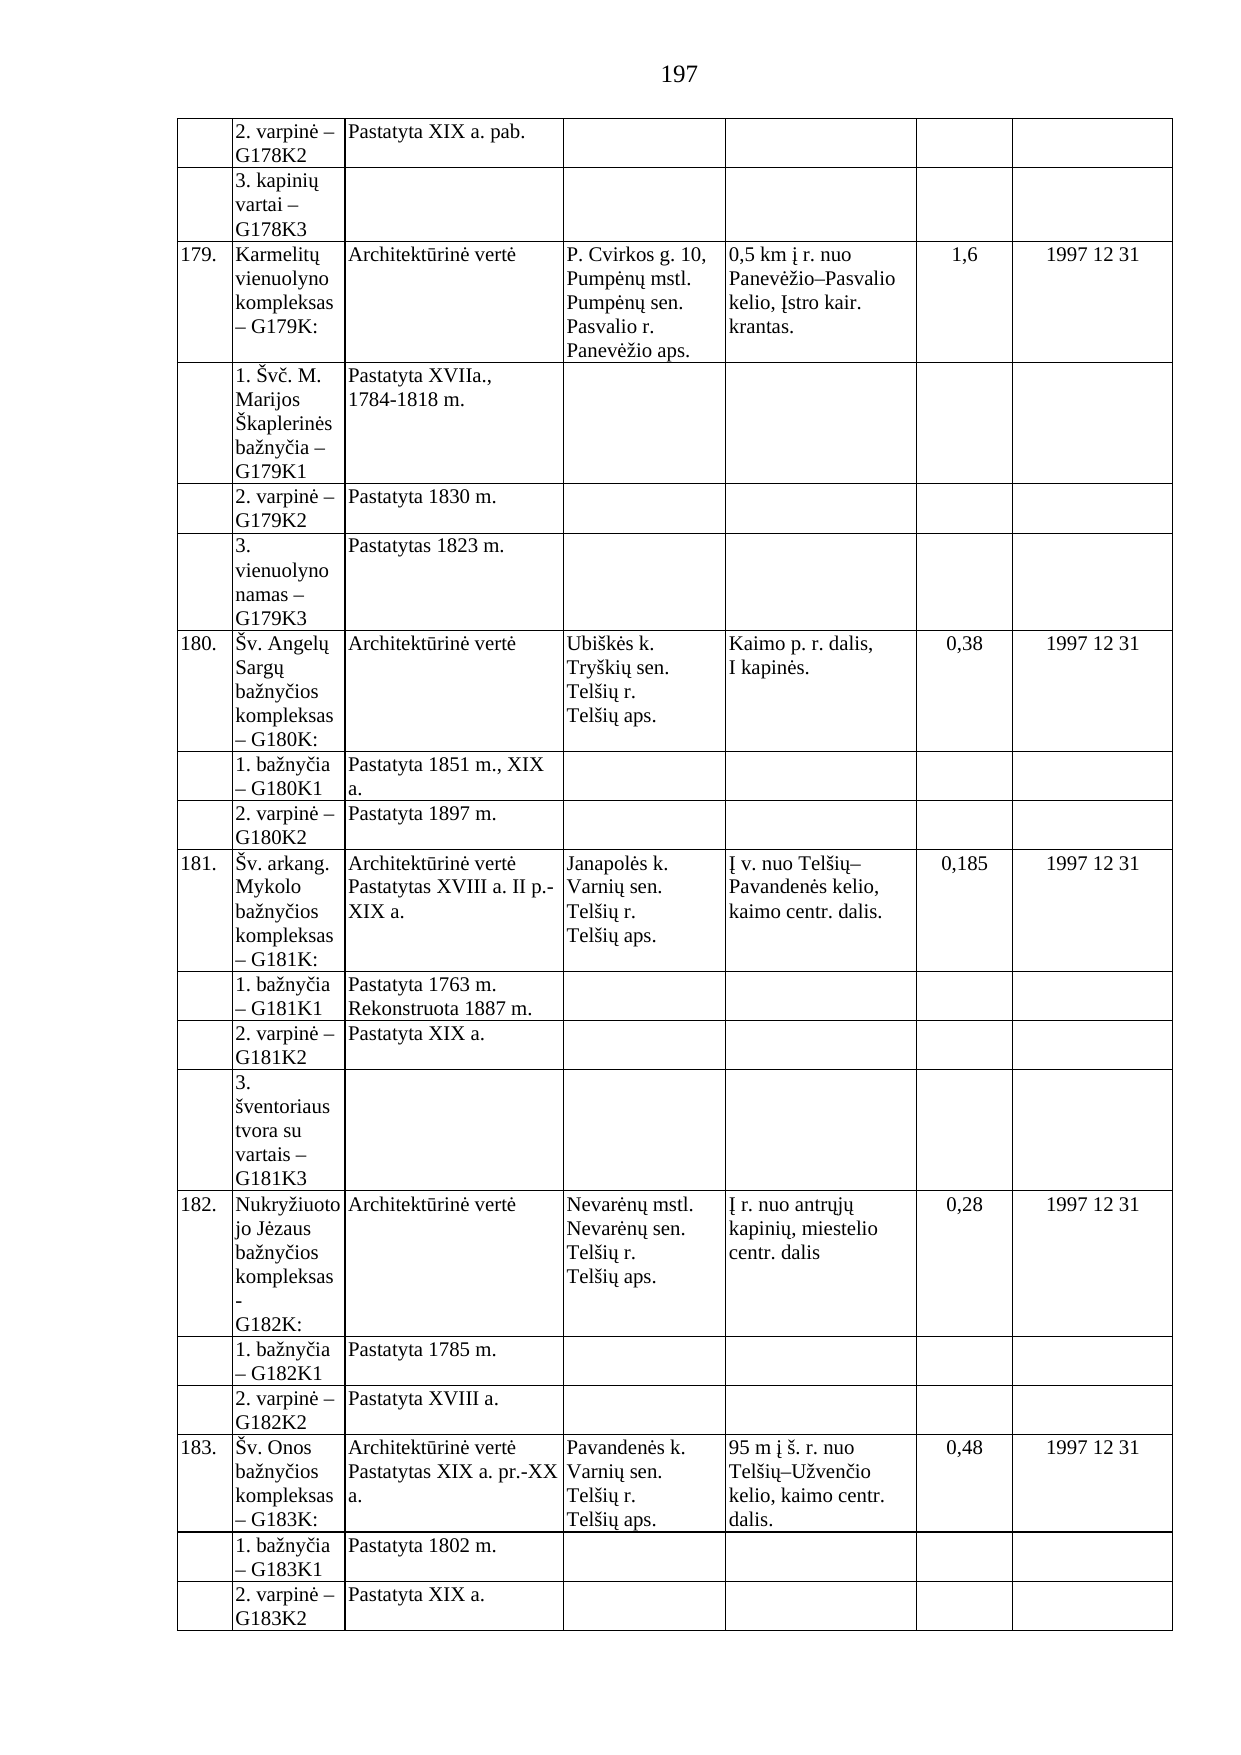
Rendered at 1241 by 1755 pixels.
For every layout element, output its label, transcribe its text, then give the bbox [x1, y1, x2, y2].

table_cell [564, 1582, 725, 1630]
table_cell [917, 119, 1012, 167]
table_cell [1173, 1385, 1181, 1434]
table_cell [1013, 1337, 1172, 1385]
table_cell [917, 752, 1012, 800]
table_cell [726, 801, 916, 849]
table_cell 183. [178, 1435, 232, 1531]
table_cell Šv. Angelų Sargų bažnyčios kompleksas – G180K: [233, 631, 344, 751]
table_cell [1013, 168, 1172, 241]
table_cell [1013, 484, 1172, 532]
table_cell [1013, 801, 1172, 849]
table_cell [1013, 972, 1172, 1020]
table_cell Pastatytas 1823 m. [346, 534, 563, 630]
table_cell [917, 972, 1012, 1020]
table_cell [726, 1582, 916, 1630]
table_cell [726, 1533, 916, 1581]
table_cell 181. [178, 850, 232, 971]
table_cell [1173, 118, 1181, 167]
table_cell Pastatyta 1897 m. [346, 801, 563, 849]
table_cell Janapolės k. Varnių sen. Telšių r. Telšių aps. [564, 850, 725, 971]
table_cell [564, 1386, 725, 1434]
table_cell 1. bažnyčia – G182K1 [233, 1337, 344, 1385]
table_cell [1013, 1386, 1172, 1434]
table_cell [726, 168, 916, 241]
table_cell [564, 1337, 725, 1385]
table_cell 2. varpinė – G181K2 [233, 1021, 344, 1069]
table_cell [1173, 241, 1181, 362]
table_cell 3. vienuolyno namas – G179K3 [233, 534, 344, 630]
table_cell [1173, 1190, 1181, 1336]
table_cell [726, 534, 916, 630]
table_cell Pastatyta 1830 m. [346, 484, 563, 532]
table_cell [178, 1386, 232, 1434]
table_cell Architektūrinė vertė [346, 1191, 563, 1336]
table_cell [1013, 119, 1172, 167]
table_cell Pastatyta XIX a. [346, 1582, 563, 1630]
table_cell 1. bažnyčia – G180K1 [233, 752, 344, 800]
table_cell [564, 1070, 725, 1190]
table_cell [178, 484, 232, 532]
table_cell [178, 1582, 232, 1630]
table_cell P. Cvirkos g. 10, Pumpėnų mstl. Pumpėnų sen. Pasvalio r. Panevėžio aps. [564, 242, 725, 362]
table_cell [1173, 630, 1181, 751]
table_cell [917, 1386, 1012, 1434]
table_cell [917, 363, 1012, 483]
table_cell [1173, 167, 1181, 241]
table_cell Nukryžiuotojo Jėzaus bažnyčios kompleksas - G182K: [233, 1191, 344, 1336]
table_cell [1173, 483, 1181, 532]
table_cell 179. [178, 242, 232, 362]
table_cell [726, 1070, 916, 1190]
table_cell Architektūrinė vertė Pastatytas XVIII a. II p.-XIX a. [346, 850, 563, 971]
table_cell [1173, 971, 1181, 1020]
table_cell Architektūrinė vertė Pastatytas XIX a. pr.-XX a. [346, 1435, 563, 1531]
table_cell 1. Švč. M. Marijos Škaplerinės bažnyčia – G179K1 [233, 363, 344, 483]
table_cell [564, 534, 725, 630]
table_cell [178, 363, 232, 483]
table_cell Į r. nuo antrųjų kapinių, miestelio centr. dalis [726, 1191, 916, 1336]
table_cell [1013, 534, 1172, 630]
table_cell [178, 972, 232, 1020]
table_cell [178, 534, 232, 630]
table_cell Karmelitų vienuolyno kompleksas – G179K: [233, 242, 344, 362]
table_cell Pastatyta XVIII a. [346, 1386, 563, 1434]
table_cell Architektūrinė vertė [346, 631, 563, 751]
table_cell 3. šventoriaus tvora su vartais – G181K3 [233, 1070, 344, 1190]
table_cell 180. [178, 631, 232, 751]
table_cell 0,38 [917, 631, 1012, 751]
table_cell 0,185 [917, 850, 1012, 971]
table_cell [564, 1021, 725, 1069]
table_cell Ubiškės k. Tryškių sen. Telšių r. Telšių aps. [564, 631, 725, 751]
table_cell [1173, 1336, 1181, 1385]
table_cell 1. bažnyčia – G181K1 [233, 972, 344, 1020]
table_cell [564, 484, 725, 532]
table_cell [1173, 849, 1181, 971]
table_cell Į v. nuo Telšių–Pavandenės kelio, kaimo centr. dalis. [726, 850, 916, 971]
table_cell [178, 1337, 232, 1385]
table_cell [564, 972, 725, 1020]
table_cell [564, 1533, 725, 1581]
table_cell [726, 972, 916, 1020]
table_cell 95 m į š. r. nuo Telšių–Užvenčio kelio, kaimo centr. dalis. [726, 1435, 916, 1531]
table_cell Pavandenės k. Varnių sen. Telšių r. Telšių aps. [564, 1435, 725, 1531]
table_cell [564, 119, 725, 167]
table_cell [726, 119, 916, 167]
table_cell [1173, 1020, 1181, 1069]
table_cell Architektūrinė vertė [346, 242, 563, 362]
table_cell 2. varpinė – G178K2 [233, 119, 344, 167]
table_cell 2. varpinė – G179K2 [233, 484, 344, 532]
table_cell [178, 752, 232, 800]
table_cell [1013, 1070, 1172, 1190]
table_cell [726, 484, 916, 532]
table_cell Pastatyta 1802 m. [346, 1533, 563, 1581]
table_cell 1997 12 31 [1013, 850, 1172, 971]
table_cell [1173, 800, 1181, 849]
table_cell [564, 168, 725, 241]
table_cell [917, 1070, 1012, 1190]
table_cell 0,48 [917, 1435, 1012, 1531]
table_cell [564, 801, 725, 849]
table_cell [917, 801, 1012, 849]
table_cell [1173, 1581, 1181, 1630]
table_cell [726, 1021, 916, 1069]
table_cell [1013, 752, 1172, 800]
table_cell [1173, 1069, 1181, 1190]
table_cell [917, 1021, 1012, 1069]
table_cell Pastatyta XIX a. [346, 1021, 563, 1069]
table_cell [178, 801, 232, 849]
table_cell [726, 1386, 916, 1434]
table_cell 2. varpinė – G183K2 [233, 1582, 344, 1630]
table_cell [564, 363, 725, 483]
table_cell [726, 363, 916, 483]
table_cell 2. varpinė – G180K2 [233, 801, 344, 849]
table_cell [1173, 1531, 1181, 1581]
table_cell [917, 534, 1012, 630]
table_cell Šv. Onos bažnyčios kompleksas – G183K: [233, 1435, 344, 1531]
table_cell Pastatyta 1763 m. Rekonstruota 1887 m. [346, 972, 563, 1020]
table_cell 1. bažnyčia – G183K1 [233, 1533, 344, 1581]
table_cell [1013, 1582, 1172, 1630]
table_cell Šv. arkang. Mykolo bažnyčios kompleksas – G181K: [233, 850, 344, 971]
table_cell Nevarėnų mstl. Nevarėnų sen. Telšių r. Telšių aps. [564, 1191, 725, 1336]
table_cell Pastatyta XVIIa., 1784-1818 m. [346, 363, 563, 483]
table_cell [564, 752, 725, 800]
table_cell [346, 1070, 563, 1190]
table_cell 1997 12 31 [1013, 242, 1172, 362]
table_cell Pastatyta 1851 m., XIX a. [346, 752, 563, 800]
table_cell 0,28 [917, 1191, 1012, 1336]
table_cell [178, 119, 232, 167]
table_cell [1013, 1533, 1172, 1581]
table_cell [1173, 533, 1181, 630]
table_cell [1173, 751, 1181, 800]
table_cell [346, 168, 563, 241]
table_cell [726, 752, 916, 800]
table_cell [726, 1337, 916, 1385]
table_cell 1997 12 31 [1013, 1191, 1172, 1336]
table_cell [1013, 363, 1172, 483]
table_cell Pastatyta 1785 m. [346, 1337, 563, 1385]
table_cell [178, 1070, 232, 1190]
table_cell [1013, 1021, 1172, 1069]
table_cell [917, 484, 1012, 532]
table_cell Pastatyta XIX a. pab. [346, 119, 563, 167]
table_cell [1173, 1434, 1181, 1531]
table_cell [178, 1021, 232, 1069]
table_cell 182. [178, 1191, 232, 1336]
table_cell 1,6 [917, 242, 1012, 362]
table_cell [1173, 362, 1181, 483]
table_cell [178, 1533, 232, 1581]
table_cell 3. kapinių vartai – G178K3 [233, 168, 344, 241]
table_cell 0,5 km į r. nuo Panevėžio–Pasvalio kelio, Įstro kair. krantas. [726, 242, 916, 362]
table_cell [178, 168, 232, 241]
table_cell [917, 1337, 1012, 1385]
table_cell 1997 12 31 [1013, 631, 1172, 751]
table_cell [917, 1582, 1012, 1630]
table_cell 1997 12 31 [1013, 1435, 1172, 1531]
table_cell [917, 1533, 1012, 1581]
table_cell [917, 168, 1012, 241]
table_cell 2. varpinė – G182K2 [233, 1386, 344, 1434]
table_cell Kaimo p. r. dalis, I kapinės. [726, 631, 916, 751]
